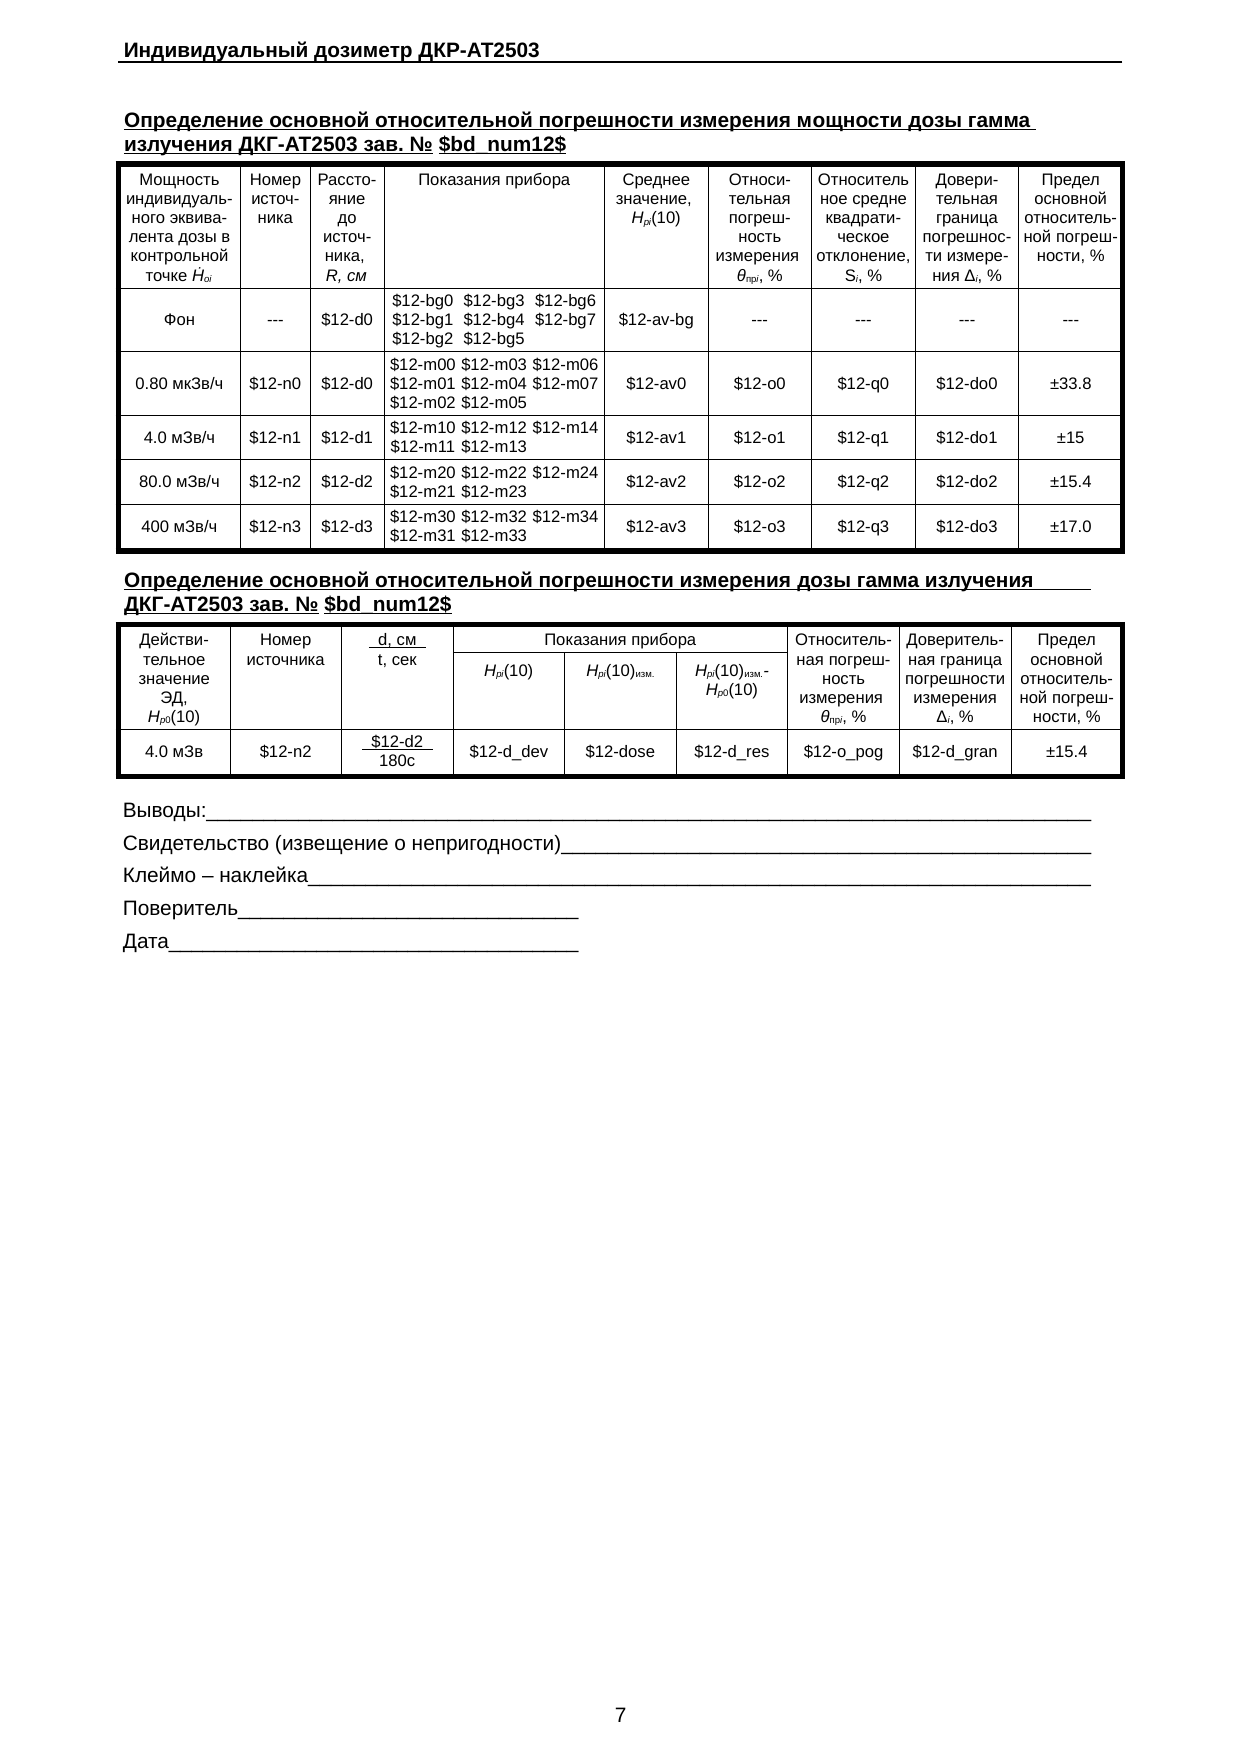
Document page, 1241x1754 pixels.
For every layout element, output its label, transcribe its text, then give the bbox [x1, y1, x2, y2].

table_cell $12-do0 [916, 352, 1018, 415]
table_cell $12-n0 [241, 352, 310, 415]
table_cell 80.0 мЗв/ч [121, 460, 240, 504]
table_cell Hpi(10) [454, 653, 564, 729]
table_cell Клеймо – наклейка [118, 859, 1122, 892]
table_cell $12-av0 [605, 352, 708, 415]
table_cell Hpi(10)изм.-Hp0(10) [677, 653, 787, 729]
table_cell $12-q2 [812, 460, 915, 504]
table_cell $12-av-bg [605, 289, 708, 351]
table_cell $12-do3 [916, 505, 1018, 548]
table_cell $12-q0 [812, 352, 915, 415]
table_cell $12-av2 [605, 460, 708, 504]
table_cell Дата [118, 925, 1122, 958]
table_header Определение основной относительной погрешности измерения мощности дозы гамма излучения ДКГ-АТ2503 зав. № $bd_num12$ [118, 93, 1122, 161]
table_cell Предел основной относитель-ной погреш-ности, % [1012, 627, 1120, 729]
table_cell --- [1019, 289, 1120, 351]
table_cell Фон [121, 289, 240, 351]
table_cell Мощность индивидуаль-ного эквива-лента дозы в контрольной точке Ḣoi [121, 167, 240, 288]
table_cell $12-m00 $12-m01 $12-m02 $12-m03 $12-m04 $12-m05 $12-m06 $12-m07 [385, 352, 604, 415]
table_cell Hpi(10)изм. [565, 653, 676, 729]
table_cell Доверитель-ная граница погрешности измерения Δi, % [900, 627, 1011, 729]
table_cell $12-o0 [709, 352, 811, 415]
table_cell $12-d_dev [454, 730, 564, 773]
table_cell Показания прибора [454, 627, 787, 652]
table_cell $12-q3 [812, 505, 915, 548]
table_cell $12-do2 [916, 460, 1018, 504]
table_header Выводы: [118, 793, 1122, 826]
table_cell 0.80 мкЗв/ч [121, 352, 240, 415]
table_cell $12-dose [565, 730, 676, 773]
table_header Определение основной относительной погрешности измерения дозы гамма излучения ДКГ-АТ2503 зав. № $bd_num12$ [118, 554, 1122, 622]
table_cell ±15.4 [1019, 460, 1120, 504]
table_cell Предел основной относитель-ной погреш-ности, % [1019, 167, 1120, 288]
table_cell $12-n3 [241, 505, 310, 548]
table_cell $12-o3 [709, 505, 811, 548]
table_cell $12-m10 $12-m11 $12-m12 $12-m13 $12-m14 [385, 416, 604, 459]
table_cell Относи-тельная погреш-ность измерения θпрi, % [709, 167, 811, 288]
table_cell $12-do1 [916, 416, 1018, 459]
table_cell Номер источ-ника [241, 167, 310, 288]
table_cell $12-n1 [241, 416, 310, 459]
table_cell $12-d0 [311, 289, 384, 351]
table_cell Относительное средне квадрати-ческое отклонение, Si, % [812, 167, 915, 288]
table_cell $12-d_res [677, 730, 787, 773]
table_cell $12-n2 [231, 730, 341, 773]
table_cell $12-n2 [241, 460, 310, 504]
table_cell $12-d2 180c [342, 730, 453, 773]
table_cell d, см t, сек [342, 627, 453, 729]
table_cell $12-o2 [709, 460, 811, 504]
table_cell Довери-тельная граница погрешнос-ти измере-ния Δi, % [916, 167, 1018, 288]
table_cell $12-o_pog [788, 730, 899, 773]
table_cell Номер источника [231, 627, 341, 729]
table_cell --- [812, 289, 915, 351]
table_cell $12-d3 [311, 505, 384, 548]
table_cell ±17.0 [1019, 505, 1120, 548]
table_cell Рассто-яние до источ-ника, R, см [311, 167, 384, 288]
table_cell $12-d0 [311, 352, 384, 415]
table_cell 400 мЗв/ч [121, 505, 240, 548]
table_cell 4.0 мЗв [121, 730, 230, 773]
table_cell $12-d2 [311, 460, 384, 504]
table_cell ±33.8 [1019, 352, 1120, 415]
table_cell $12-d1 [311, 416, 384, 459]
table_cell Относитель-ная погреш-ность измерения θпрi, % [788, 627, 899, 729]
table_cell Показания прибора [385, 167, 604, 288]
table_cell ±15.4 [1012, 730, 1120, 773]
table_cell ±15 [1019, 416, 1120, 459]
table_cell Действи-тельное значение ЭД, Hp0(10) [121, 627, 230, 729]
table_cell $12-av3 [605, 505, 708, 548]
table_cell $12-m20 $12-m21 $12-m22 $12-m23 $12-m24 [385, 460, 604, 504]
table_cell --- [916, 289, 1018, 351]
table_cell Среднее значение, Hpi(10) [605, 167, 708, 288]
table_cell --- [241, 289, 310, 351]
table_cell $12-m30 $12-m31 $12-m32 $12-m33 $12-m34 [385, 505, 604, 548]
table_cell Свидетельство (извещение о непригодности) [118, 826, 1122, 859]
table_cell $12-q1 [812, 416, 915, 459]
table_cell 4.0 мЗв/ч [121, 416, 240, 459]
table_cell $12-av1 [605, 416, 708, 459]
table_cell $12-d_gran [900, 730, 1011, 773]
table_cell Поверитель [118, 892, 1122, 925]
table_cell $12-bg0 $12-bg1 $12-bg2 $12-bg3 $12-bg4 $12-bg5 $12-bg6 $12-bg7 [385, 289, 604, 351]
table_cell $12-o1 [709, 416, 811, 459]
table_cell --- [709, 289, 811, 351]
